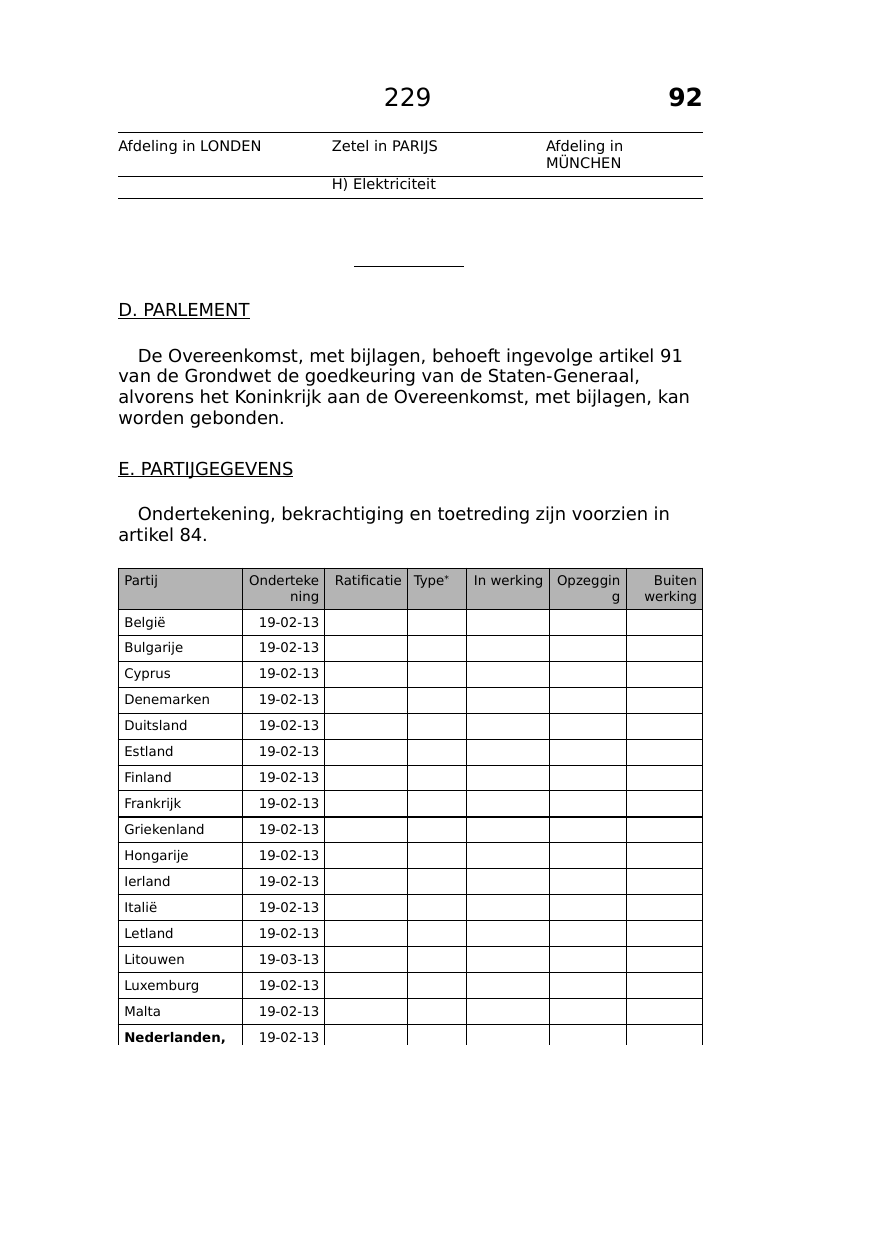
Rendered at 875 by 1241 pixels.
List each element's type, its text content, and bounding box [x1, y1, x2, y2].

text De Overeenkomst, met bijlagen, behoeft ingevolge artikel 91 van de Grondwet de goedkeuring van de Staten-Generaal, alvorens het Koninkrijk aan de Overeenkomst, met bijlagen, kan worden gebonden. [118, 345, 703, 428]
table_cell [627, 947, 702, 972]
table_cell [550, 714, 626, 738]
table_cell 19-02-13 [243, 843, 324, 868]
table_cell [467, 973, 549, 998]
table_cell [627, 973, 702, 998]
table_cell 19-02-13 [243, 818, 324, 842]
table_cell [550, 791, 626, 816]
table_cell [540, 177, 703, 198]
table_cell [550, 766, 626, 790]
table_cell [467, 921, 549, 946]
table_cell [408, 766, 466, 790]
table_header Afdeling in MÜNCHEN [540, 133, 703, 176]
table_cell [550, 843, 626, 868]
table_cell [408, 869, 466, 894]
table_cell 19-03-13 [243, 947, 324, 972]
table_cell 19-02-13 [243, 921, 324, 946]
table_cell [325, 999, 407, 1024]
text Ondertekening, bekrachtiging en toetreding zijn voorzien in artikel 84. [118, 504, 703, 546]
table_cell 19-02-13 [243, 895, 324, 920]
table_header Type* [408, 569, 466, 609]
table_cell [325, 818, 407, 842]
table_cell 19-02-13 [243, 688, 324, 713]
table_cell [408, 818, 466, 842]
table_cell [627, 636, 702, 661]
table_cell 19-02-13 [243, 766, 324, 790]
table_cell 19-02-13 [243, 999, 324, 1024]
table_cell [408, 895, 466, 920]
table_cell [627, 766, 702, 790]
table_cell [550, 869, 626, 894]
table_cell [550, 1025, 626, 1045]
table_header Partij [119, 569, 242, 609]
table_cell 19-02-13 [243, 610, 324, 635]
table_cell [408, 714, 466, 738]
table_cell [325, 921, 407, 946]
table_cell [325, 636, 407, 661]
table_cell Hongarije [119, 843, 242, 868]
table_cell [550, 688, 626, 713]
table_header Ondertekening [243, 569, 324, 609]
table_cell [627, 688, 702, 713]
table_cell [467, 714, 549, 738]
table_cell [467, 791, 549, 816]
table_cell Italië [119, 895, 242, 920]
table_cell [627, 869, 702, 894]
table_cell Malta [119, 999, 242, 1024]
table_cell Griekenland [119, 818, 242, 842]
table_header Opzegging [550, 569, 626, 609]
table_cell [467, 895, 549, 920]
table_cell [408, 610, 466, 635]
table_cell [627, 921, 702, 946]
table_cell [627, 740, 702, 764]
table_cell [467, 999, 549, 1024]
table_cell [408, 1025, 466, 1045]
table_cell [408, 921, 466, 946]
table_cell 19-02-13 [243, 791, 324, 816]
table_cell [550, 895, 626, 920]
table_cell [467, 1025, 549, 1045]
table_cell Duitsland [119, 714, 242, 738]
table_cell [325, 766, 407, 790]
table_cell [325, 740, 407, 764]
table_cell 19-02-13 [243, 740, 324, 764]
table_cell [325, 1025, 407, 1045]
table_cell Cyprus [119, 662, 242, 687]
table_cell [627, 791, 702, 816]
table_cell [408, 662, 466, 687]
table_cell [467, 740, 549, 764]
table_cell Litouwen [119, 947, 242, 972]
table_cell 19-02-13 [243, 714, 324, 738]
table_cell Luxemburg [119, 973, 242, 998]
table_cell [325, 688, 407, 713]
table_cell [550, 740, 626, 764]
table_cell Nederlanden, [119, 1025, 242, 1045]
table_cell [408, 947, 466, 972]
table_cell [467, 869, 549, 894]
table_cell [627, 843, 702, 868]
table_cell Ierland [119, 869, 242, 894]
table_cell [325, 947, 407, 972]
table_cell [627, 999, 702, 1024]
table_cell [408, 688, 466, 713]
table_cell België [119, 610, 242, 635]
table_cell [325, 791, 407, 816]
table_cell [627, 1025, 702, 1045]
table_cell [550, 818, 626, 842]
table_cell Denemarken [119, 688, 242, 713]
table_cell Bulgarije [119, 636, 242, 661]
table_cell [408, 999, 466, 1024]
table_cell [325, 714, 407, 738]
table_cell [627, 610, 702, 635]
table_cell [325, 895, 407, 920]
table_header Ratificatie [325, 569, 407, 609]
table_cell [550, 921, 626, 946]
table_cell [550, 610, 626, 635]
table_cell 19-02-13 [243, 973, 324, 998]
table_cell [550, 947, 626, 972]
table_cell [408, 791, 466, 816]
table_cell [467, 766, 549, 790]
table_header Afdeling in LONDEN [118, 133, 326, 176]
table_cell [325, 973, 407, 998]
table_cell [467, 610, 549, 635]
table_cell [627, 714, 702, 738]
table_cell [467, 818, 549, 842]
table_cell H) Elektriciteit [326, 177, 540, 198]
subtitle E. PARTIJGEGEVENS [118, 458, 703, 479]
table_cell [550, 999, 626, 1024]
table_cell [627, 662, 702, 687]
table_cell Finland [119, 766, 242, 790]
table_cell [325, 610, 407, 635]
table_header In werking [467, 569, 549, 609]
table_header Buiten werking [627, 569, 702, 609]
table_header Zetel in PARIJS [326, 133, 540, 176]
table_cell [467, 662, 549, 687]
table_cell [408, 843, 466, 868]
table_cell [467, 688, 549, 713]
table_cell [467, 636, 549, 661]
table_cell 19-02-13 [243, 869, 324, 894]
table_cell [550, 636, 626, 661]
table_cell 19-02-13 [243, 1025, 324, 1045]
table_cell [467, 843, 549, 868]
table_cell [408, 636, 466, 661]
table_cell Letland [119, 921, 242, 946]
table_cell [408, 973, 466, 998]
table_cell [627, 818, 702, 842]
table_cell [325, 662, 407, 687]
table_cell 19-02-13 [243, 662, 324, 687]
table_cell Estland [119, 740, 242, 764]
table_cell [325, 843, 407, 868]
table_cell [467, 947, 549, 972]
table_cell [325, 869, 407, 894]
subtitle D. PARLEMENT [118, 300, 703, 320]
table_cell [550, 973, 626, 998]
table_cell [118, 177, 326, 198]
table_cell 19-02-13 [243, 636, 324, 661]
table_cell [550, 662, 626, 687]
table_cell [408, 740, 466, 764]
table_cell Frankrijk [119, 791, 242, 816]
table_cell [627, 895, 702, 920]
